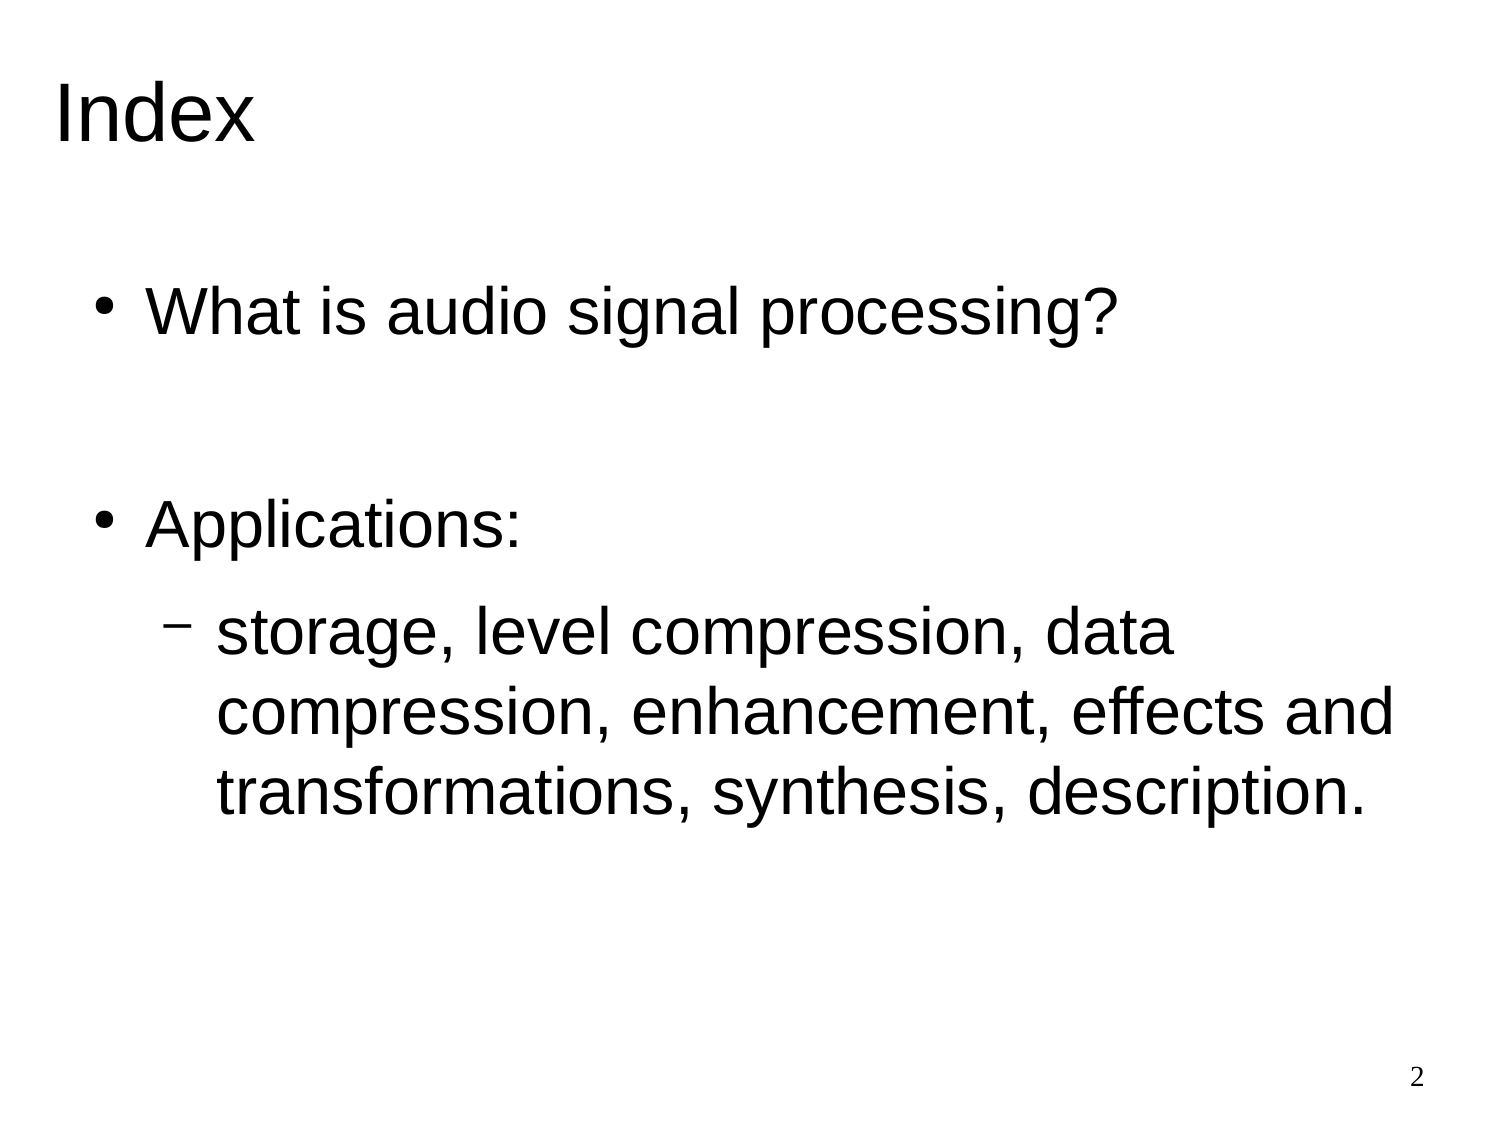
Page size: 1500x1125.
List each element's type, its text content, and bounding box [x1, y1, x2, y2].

list What is audio signal processing? Applications: storage, level compression, data compression, enhancement, effects and transformations, synthesis, description. [75, 263, 1425, 1006]
title Index [53, 18, 1403, 207]
